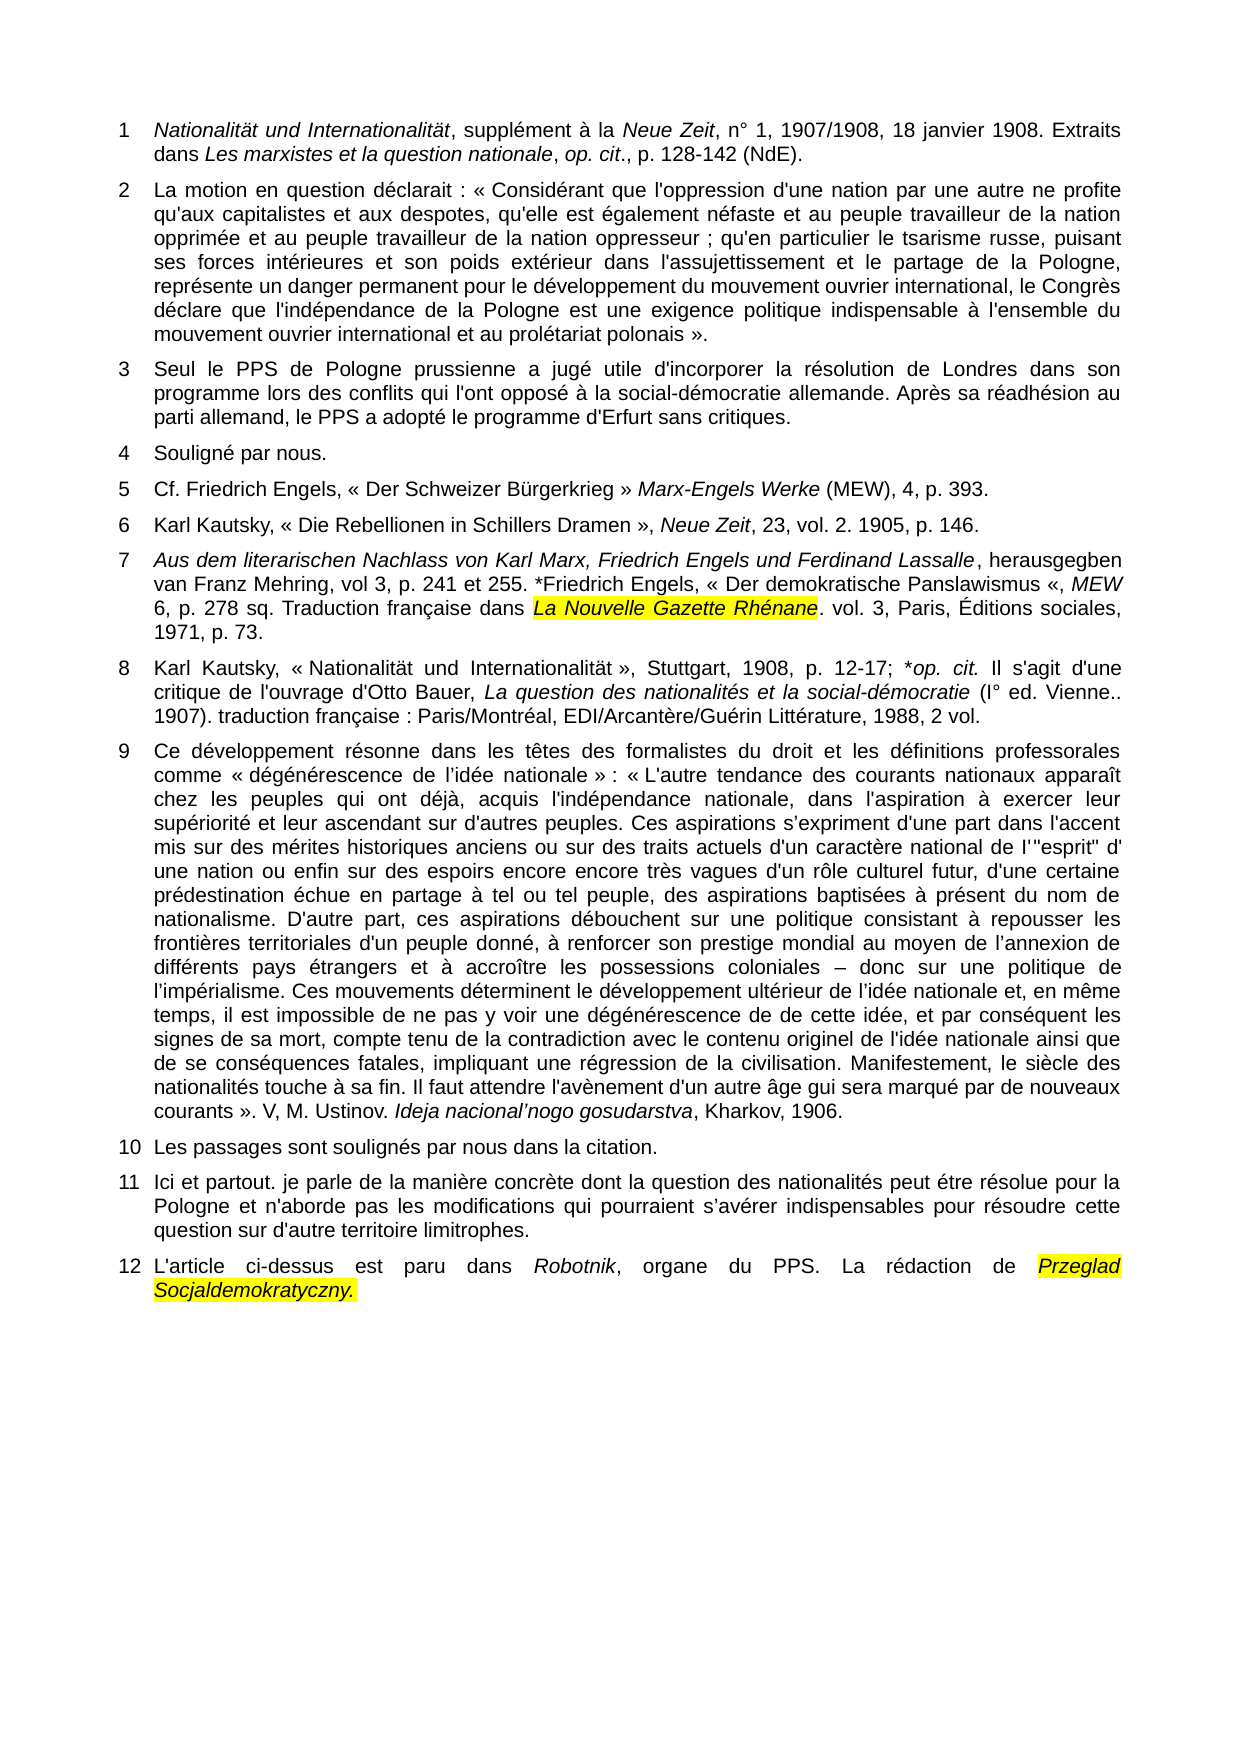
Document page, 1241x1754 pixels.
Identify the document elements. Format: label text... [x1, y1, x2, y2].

text La motion en question déclarait : « Considérant que l'oppression d'une nation par une autre ne profite qu'aux capitalistes et aux despotes, qu'elle est également néfaste et au peuple travailleur de la nation opprimée et au peuple travailleur de la nation oppresseur ; qu'en particulier le tsarisme russe, puisant ses forces intérieures et son poids extérieur dans l'assujettissement et le partage de la Pologne, représente un danger permanent pour le développement du mouvement ouvrier international, le Congrès déclare que l'indépendance de la Pologne est une exigence politique indispensable à l'ensemble du mouvement ouvrier international et au prolétariat polonais ». [118, 178, 1122, 346]
text Aus dem literarischen Nachlass von Karl Marx, Friedrich Engels und Ferdinand Lassalle, herausgegben van Franz Mehring, vol 3, p. 241 et 255. *Friedrich Engels, « Der demokratische Panslawismus «, MEW 6, p. 278 sq. Traduction française dans La Nouvelle Gazette Rhénane. vol. 3, Paris, Éditions sociales, 1971, p. 73. [118, 548, 1122, 644]
text Les passages sont soulignés par nous dans la citation. [118, 1134, 1122, 1158]
text L'article ci-dessus est paru dans Robotnik, organe du PPS. La rédaction de Przeglad Socjaldemokratyczny. [118, 1254, 1122, 1302]
text Ici et partout. je parle de la manière concrète dont la question des nationalités peut étre résolue pour la Pologne et n'aborde pas les modifications qui pourraient s’avérer indispensables pour résoudre cette question sur d'autre territoire limitrophes. [118, 1170, 1122, 1242]
text Nationalität und Internationalität, supplément à la Neue Zeit, n° 1, 1907/1908, 18 janvier 1908. Extraits dans Les marxistes et la question nationale, op. cit., p. 128-142 (NdE). [118, 118, 1122, 166]
text Cf. Friedrich Engels, « Der Schweizer Bürgerkrieg » Marx-Engels Werke (MEW), 4, p. 393. [118, 477, 1122, 501]
text Karl Kautsky, « Die Rebellionen in Schillers Dramen », Neue Zeit, 23, vol. 2. 1905, p. 146. [118, 512, 1122, 536]
text Ce développement résonne dans les têtes des formalistes du droit et les définitions professorales comme « dégénérescence de l’idée nationale » : « L'autre tendance des courants nationaux apparaît chez les peuples qui ont déjà, acquis l'indépendance nationale, dans l'aspiration à exercer leur supériorité et leur ascendant sur d'autres peuples. Ces aspirations s’expriment d'une part dans l'accent mis sur des mérites historiques anciens ou sur des traits actuels d'un caractère national de I'"esprit" d' une nation ou enfin sur des espoirs encore encore très vagues d'un rôle culturel futur, d'une certaine prédestination échue en partage à tel ou tel peuple, des aspirations baptisées à présent du nom de nationalisme. D'autre part, ces aspirations débouchent sur une politique consistant à repousser les frontières territoriales d'un peuple donné, à renforcer son prestige mondial au moyen de l’annexion de différents pays étrangers et à accroître les possessions coloniales – donc sur une politique de l’impérialisme. Ces mouvements déterminent le développement ultérieur de l’idée nationale et, en même temps, il est impossible de ne pas y voir une dégénérescence de de cette idée, et par conséquent les signes de sa mort, compte tenu de la contradiction avec le contenu originel de l'idée nationale ainsi que de se conséquences fatales, impliquant une régression de la civilisation. Manifestement, le siècle des nationalités touche à sa fin. Il faut attendre l'avènement d'un autre âge gui sera marqué par de nouveaux courants ». V, M. Ustinov. Ideja nacional’nogo gosudarstva, Kharkov, 1906. [118, 739, 1122, 1123]
text Seul le PPS de Pologne prussienne a jugé utile d'incorporer la résolution de Londres dans son programme lors des conflits qui l'ont opposé à la social-démocratie allemande. Après sa réadhésion au parti allemand, le PPS a adopté le programme d'Erfurt sans critiques. [118, 357, 1122, 429]
text Souligné par nous. [118, 441, 1122, 465]
text Karl Kautsky, « Nationalität und Internationalität », Stuttgart, 1908, p. 12-17; *op. cit. Il s'agit d'une critique de l'ouvrage d'Otto Bauer, La question des nationalités et la social-démocratie (I° ed. Vienne.. 1907). traduction française : Paris/Montréal, EDI/Arcantère/Guérin Littérature, 1988, 2 vol. [118, 656, 1122, 728]
